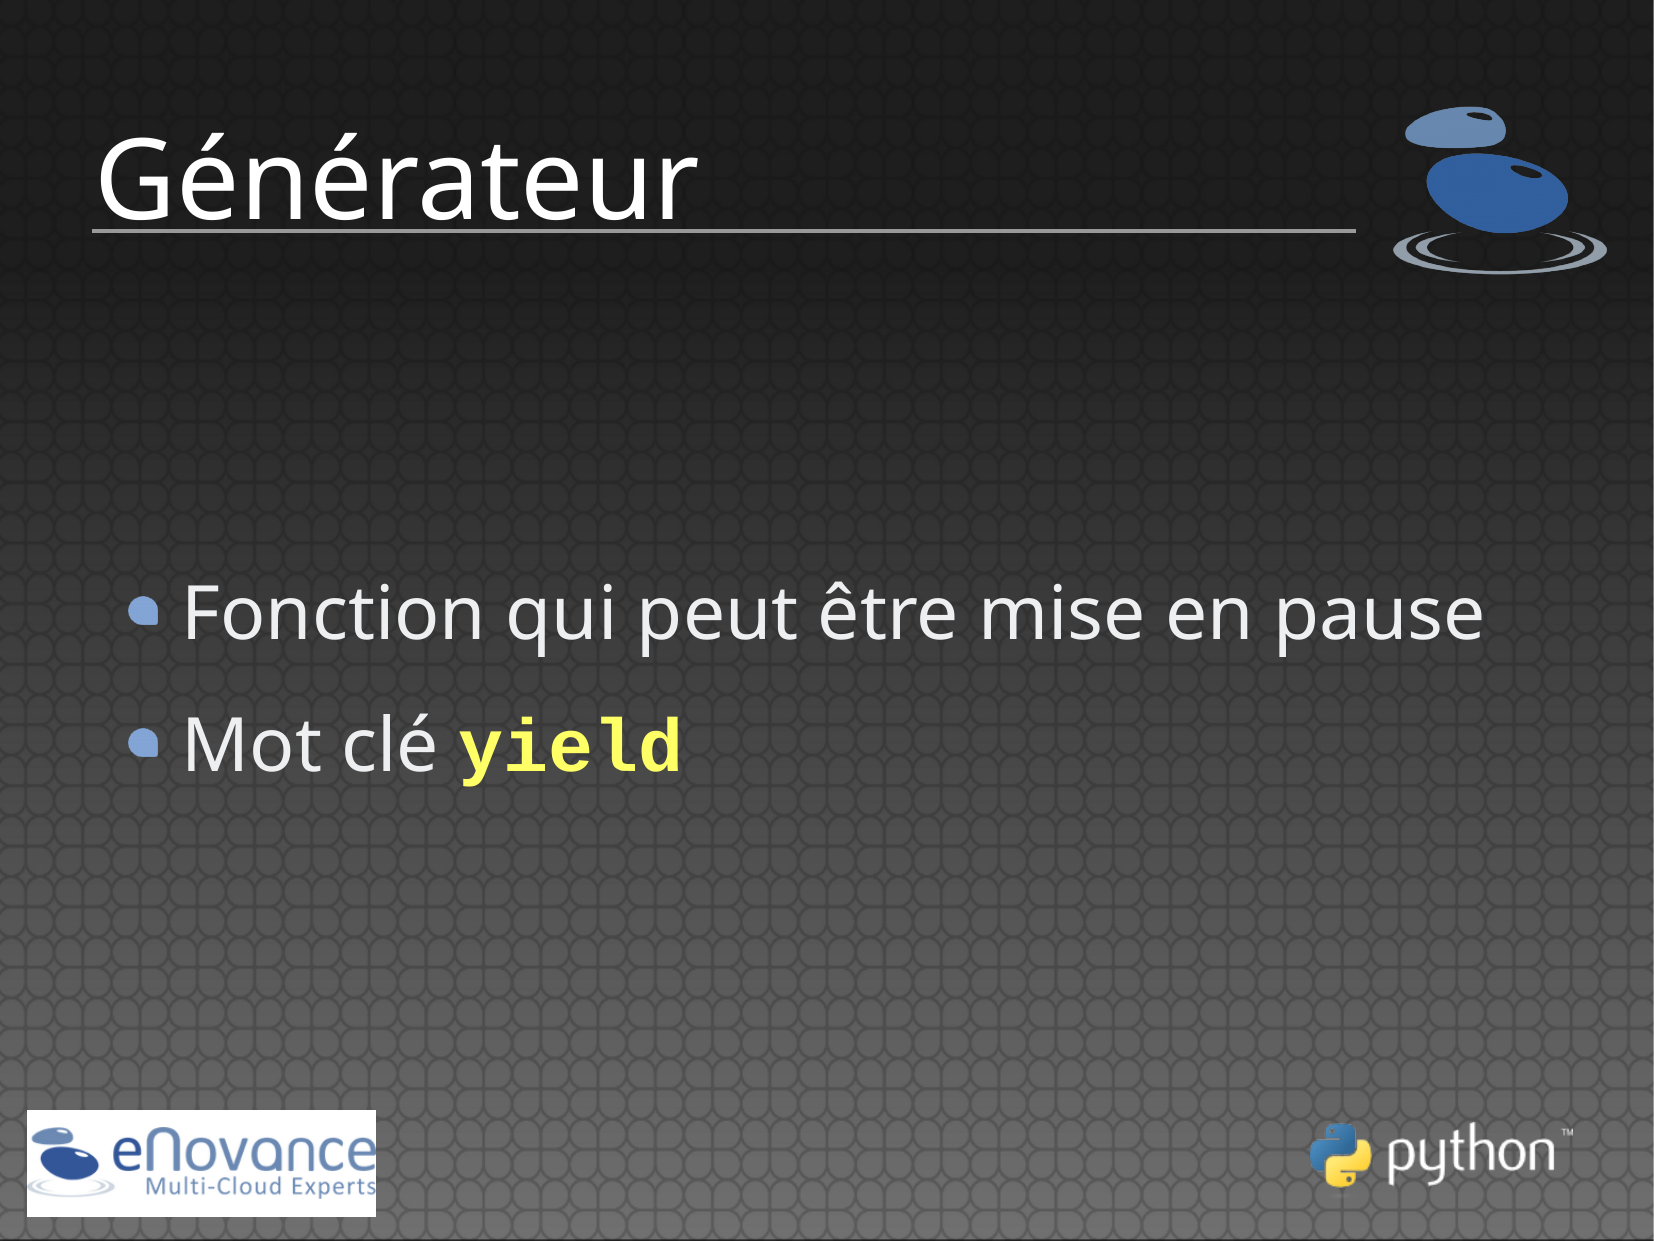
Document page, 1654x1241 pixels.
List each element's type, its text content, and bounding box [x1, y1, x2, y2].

title Générateur [94, 100, 1426, 251]
picture [0, 0, 1654, 1241]
list Fonction qui peut être mise en pause Mot clé yield [110, 427, 1599, 1168]
